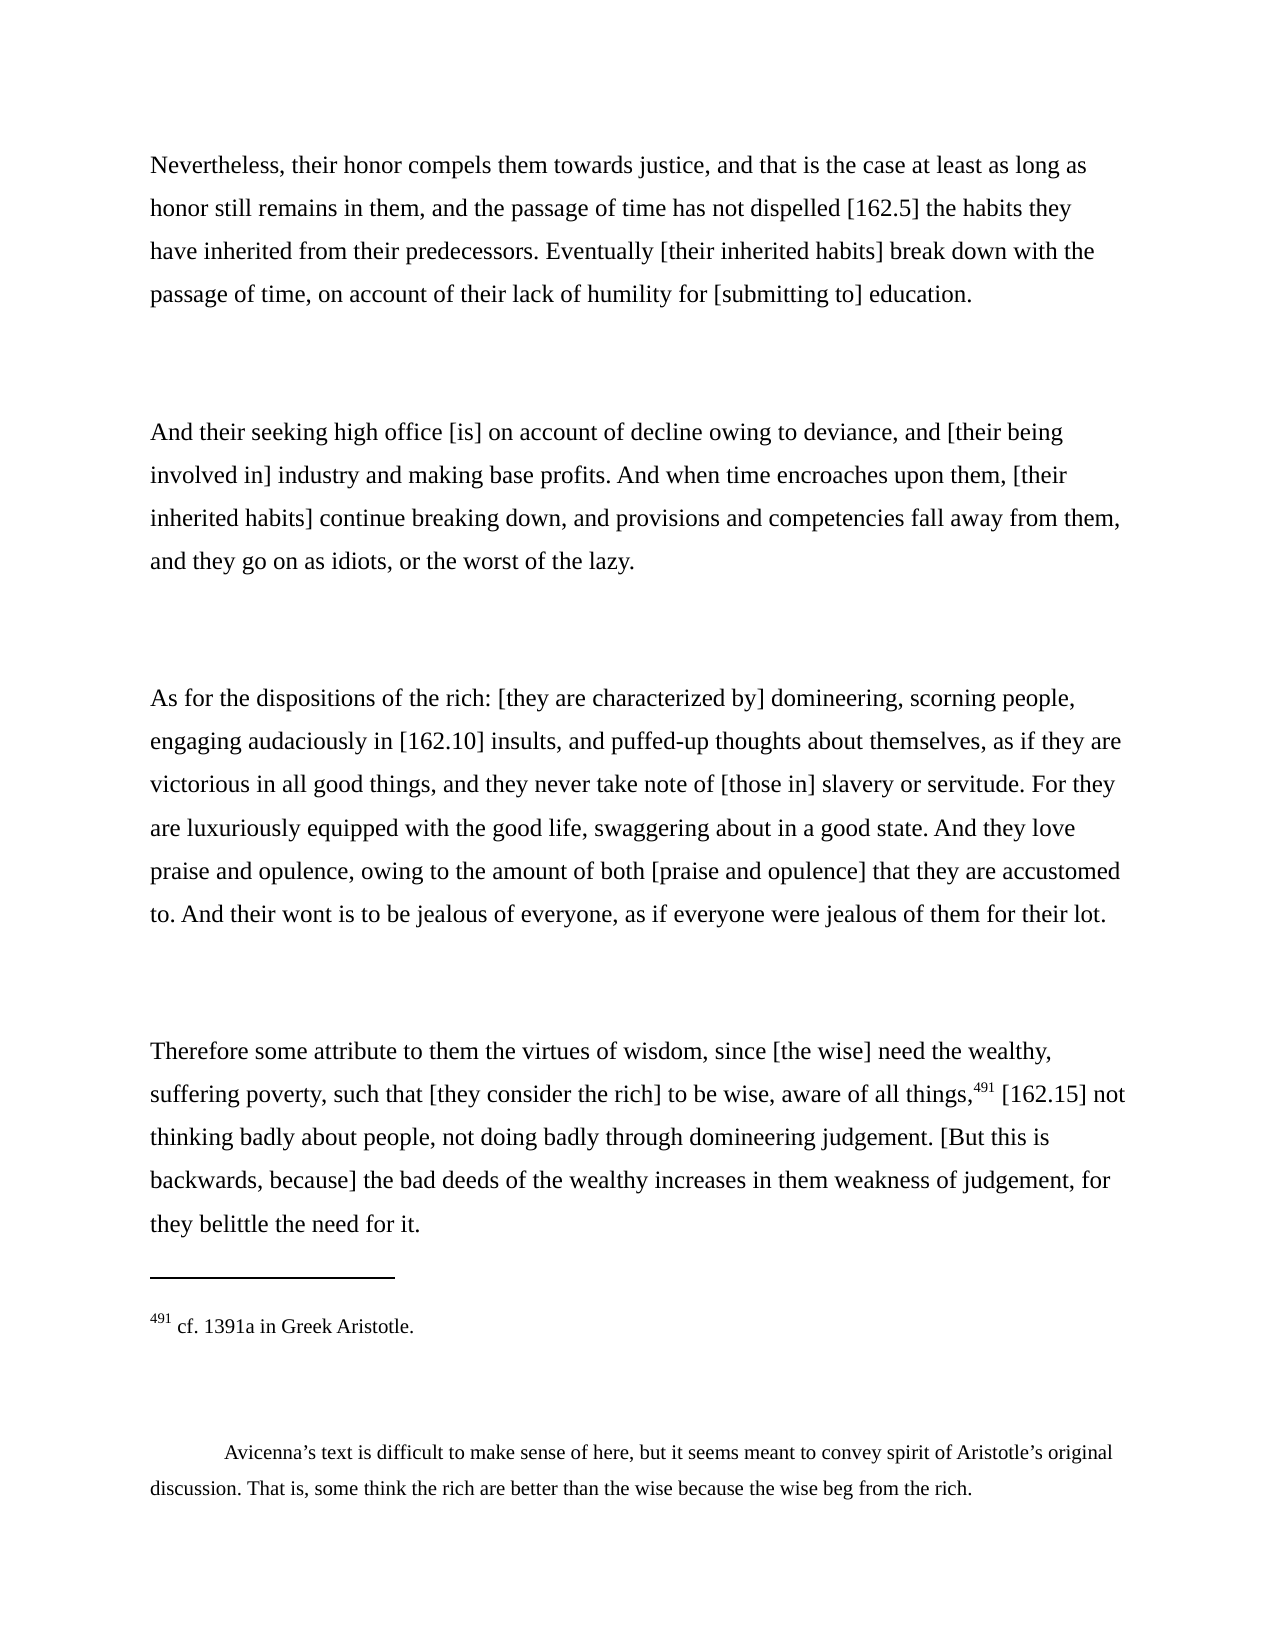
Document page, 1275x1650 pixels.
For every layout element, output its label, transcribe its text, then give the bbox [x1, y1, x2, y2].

text And their seeking high office [is] on account of decline owing to deviance, and [their being involved in] industry and making base profits. And when time encroaches upon them, [their inherited habits] continue breaking down, and provisions and competencies fall away from them, and they go on as idiots, or the worst of the lazy. [150, 417, 1125, 575]
text As for the dispositions of the rich: [they are characterized by] domineering, scorning people, engaging audaciously in [162.10] insults, and puffed-up thoughts about themselves, as if they are victorious in all good things, and they never take note of [those in] slavery or servitude. For they are luxuriously equipped with the good life, swaggering about in a good state. And they love praise and opulence, owing to the amount of both [praise and opulence] that they are accustomed to. And their wont is to be jealous of everyone, as if everyone were jealous of them for their lot. [150, 683, 1125, 928]
text Therefore some attribute to them the virtues of wisdom, since [the wise] need the wealthy, suffering poverty, such that [they consider the rich] to be wise, aware of all things, [162.15] not thinking badly about people, not doing badly through domineering judgement. [But this is backwards, because] the bad deeds of the wealthy increases in them weakness of judgement, for they belittle the need for it. [150, 1036, 1125, 1237]
text Nevertheless, their honor compels them towards justice, and that is the case at least as long as honor still remains in them, and the passage of time has not dispelled [162.5] the habits they have inherited from their predecessors. Eventually [their inherited habits] break down with the passage of time, on account of their lack of humility for [submitting to] education. [150, 150, 1125, 308]
text Avicenna’s text is difficult to make sense of here, but it seems meant to convey spirit of Aristotle’s original discussion. That is, some think the rich are better than the wise because the wise beg from the rich. [150, 1440, 1125, 1500]
text cf. 1391a in Greek Aristotle. [150, 1310, 1125, 1338]
